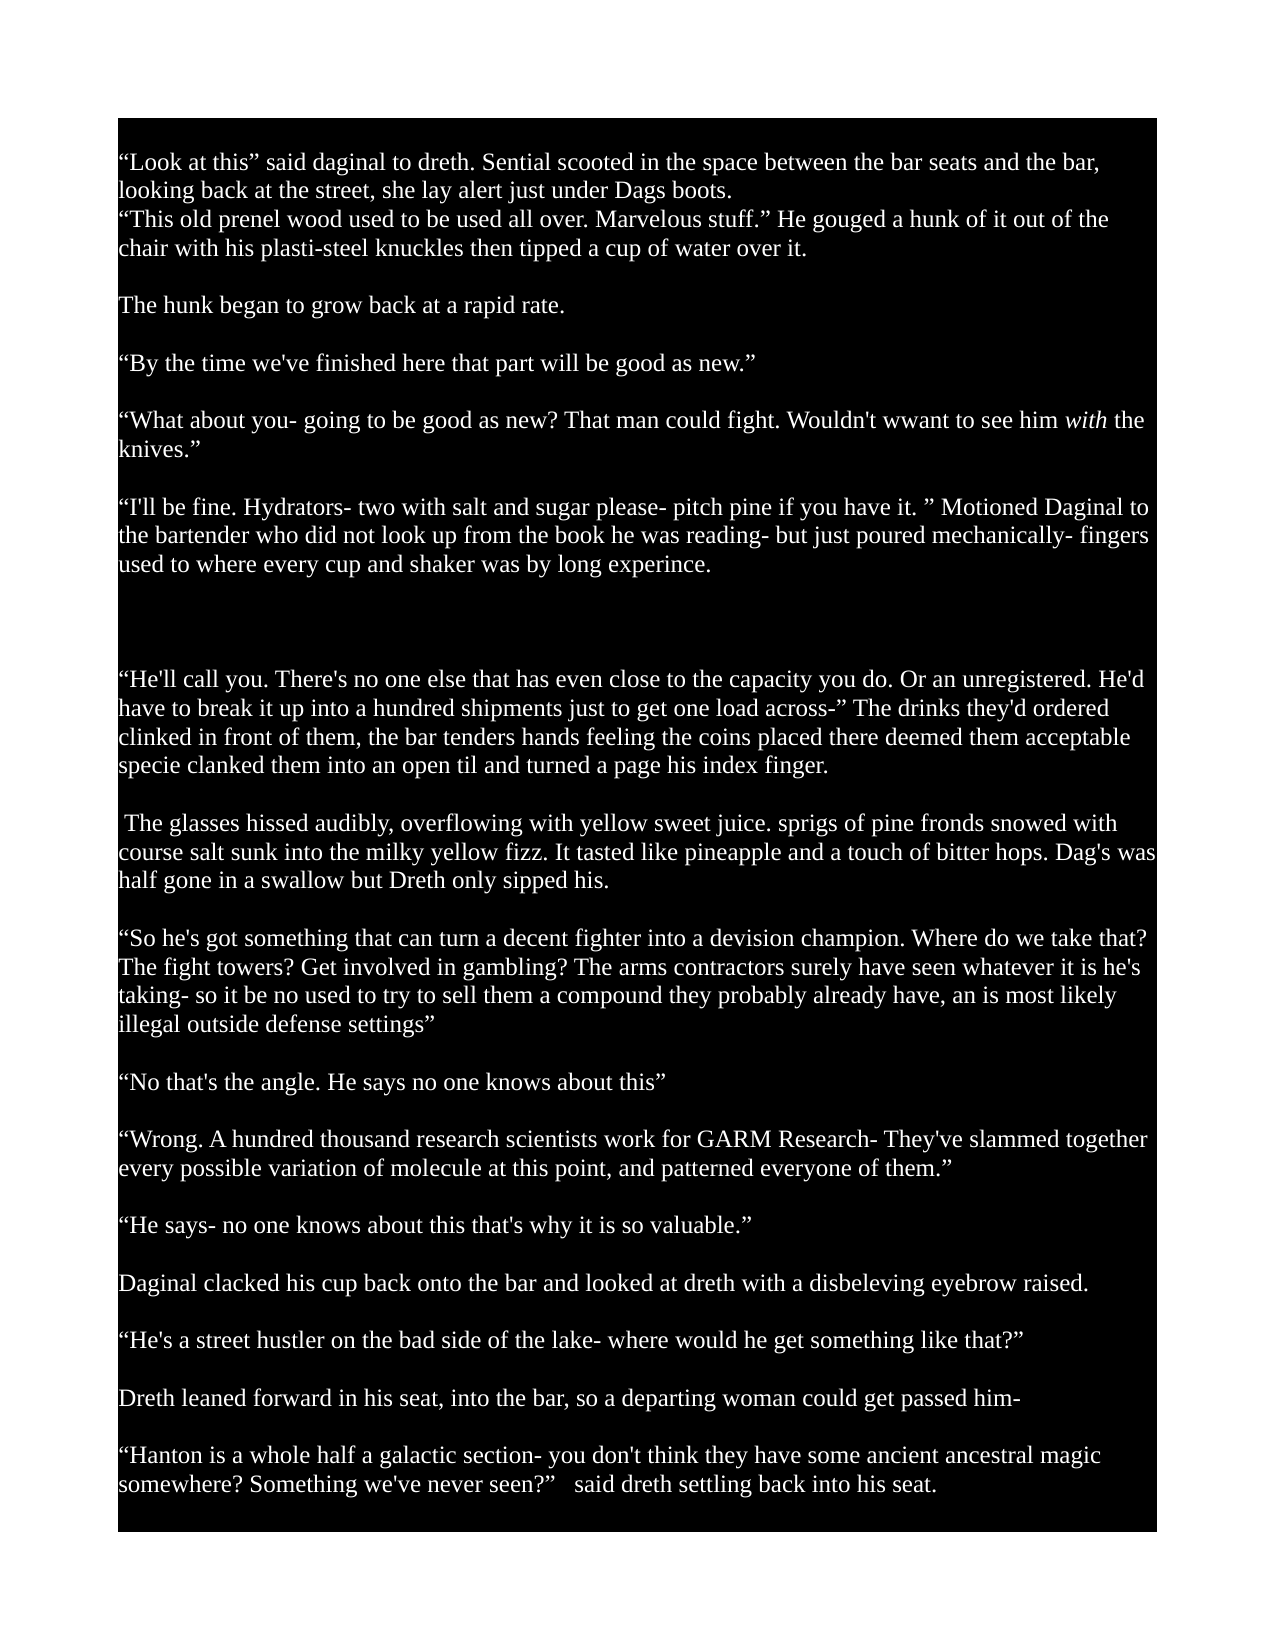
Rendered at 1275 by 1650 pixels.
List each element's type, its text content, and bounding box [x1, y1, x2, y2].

text “What about you- going to be good as new? That man could fight. Wouldn't wwant to see him with the knives.” [118, 406, 1157, 463]
text “So he's got something that can turn a decent fighter into a devision champion. Where do we take that? The fight towers? Get involved in gambling? The arms contractors surely have seen whatever it is he's taking- so it be no used to try to sell them a compound they probably already have, an is most likely illegal outside defense settings” [118, 923, 1157, 1038]
text Daginal clacked his cup back onto the bar and looked at dreth with a disbeleving eyebrow raised. “He's a street hustler on the bad side of the lake- where would he get something like that?” [118, 1268, 1157, 1354]
text “This old prenel wood used to be used all over. Marvelous stuff.” He gouged a hunk of it out of the chair with his plasti-steel knuckles then tipped a cup of water over it. The hunk began to grow back at a rapid rate. “By the time we've finished here that part will be good as new.” [118, 204, 1157, 377]
text “He'll call you. There's no one else that has even close to the capacity you do. Or an unregistered. He'd have to break it up into a hundred shipments just to get one load across-” The drinks they'd ordered clinked in front of them, the bar tenders hands feeling the coins placed there deemed them acceptable specie clanked them into an open til and turned a page his index finger. The glasses hissed audibly, overflowing with yellow sweet juice. sprigs of pine fronds snowed with course salt sunk into the milky yellow fizz. It tasted like pineapple and a touch of bitter hops. Dag's was half gone in a swallow but Dreth only sipped his. [118, 636, 1157, 894]
text “Hanton is a whole half a galactic section- you don't think they have some ancient ancestral magic somewhere? Something we've never seen?” said dreth settling back into his seat. [118, 1441, 1157, 1527]
text “Look at this” said daginal to dreth. Sential scooted in the space between the bar seats and the bar, looking back at the street, she lay alert just under Dags boots. [118, 118, 1157, 204]
text “No that's the angle. He says no one knows about this” “Wrong. A hundred thousand research scientists work for GARM Research- They've slammed together every possible variation of molecule at this point, and patterned everyone of them.” “He says- no one knows about this that's why it is so valuable.” [118, 1067, 1157, 1239]
text “I'll be fine. Hydrators- two with salt and sugar please- pitch pine if you have it. ” Motioned Daginal to the bartender who did not look up from the book he was reading- but just poured mechanically- fingers used to where every cup and shaker was by long experince. [118, 492, 1157, 607]
text Dreth leaned forward in his seat, into the bar, so a departing woman could get passed him- [118, 1383, 1157, 1412]
